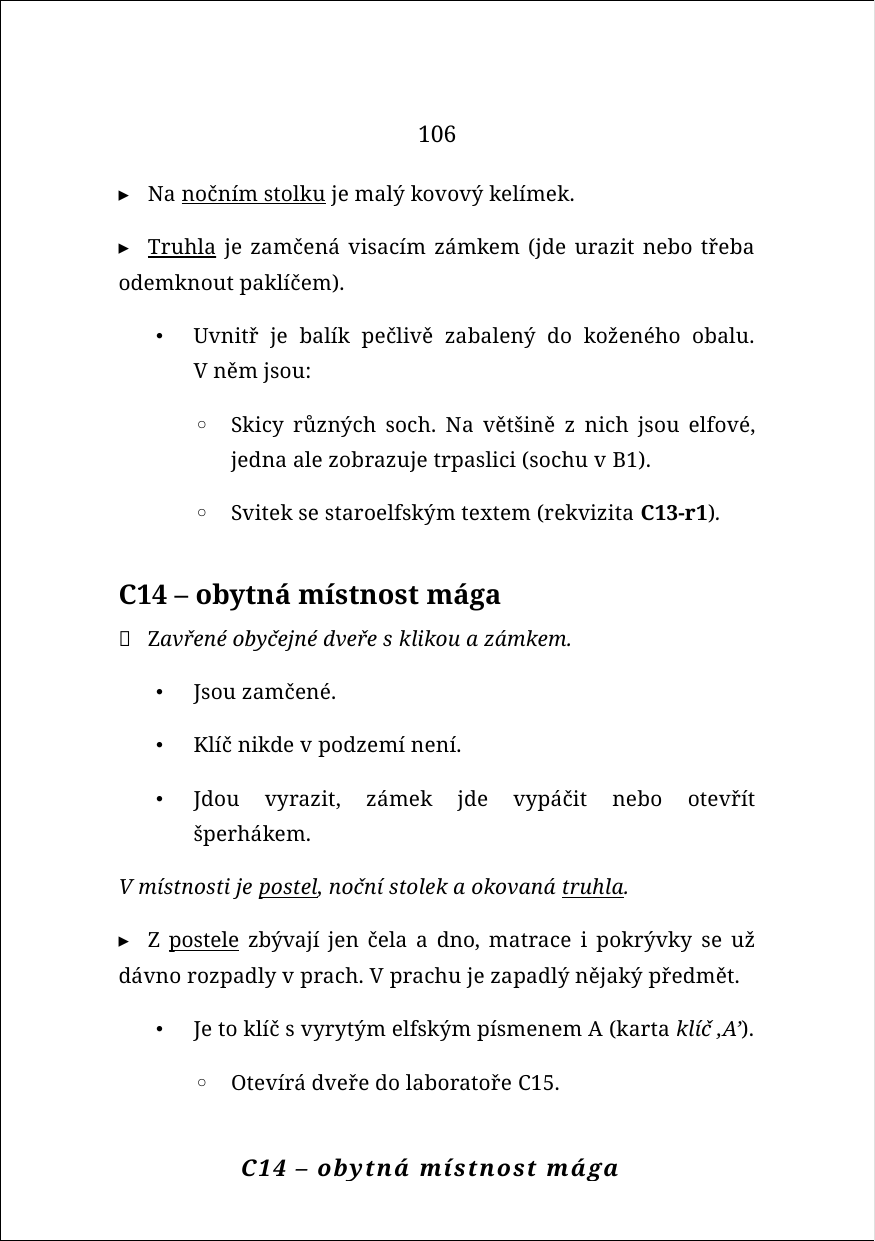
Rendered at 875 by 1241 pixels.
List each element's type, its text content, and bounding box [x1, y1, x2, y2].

text ▸ Z⁠ postele zbývají jen čela a⁠ dno, matrace i⁠ pokrývky se už dávno rozpadly v⁠ prach. V⁠ prachu je zapadlý nějaký předmět. [118, 926, 756, 989]
list Jsou zamčené. [156, 677, 756, 706]
list Jdou vyrazit, zámek jde vypáčit nebo otevřít šperhákem. [156, 784, 756, 848]
list Skicy různých soch. Na většině z⁠ nich jsou elfové, jedna ale zobrazuje trpaslici (sochu v⁠ B1). [193, 410, 756, 474]
text ▸ Truhla je zamčená visacím zámkem (jde urazit nebo třeba odemknout paklíčem). [118, 232, 756, 296]
list Uvnitř je balík pečlivě zabalený do koženého obalu. V⁠ něm jsou: [156, 321, 756, 385]
list Otevírá dveře do laboratoře C15. [193, 1068, 756, 1096]
text V⁠ místnosti je postel, noční stolek a⁠ okovaná truhla. [118, 872, 756, 901]
list Svitek se staroelfským textem (rekvizita C13-r1). [193, 498, 756, 527]
list Je to klíč s⁠ vyrytým elfským písmenem A⁠ (karta klíč ‚A’). [156, 1014, 756, 1043]
text 🚪 Zavřené obyčejné dveře s⁠ klikou a⁠ zámkem. [118, 624, 756, 652]
text ▸ Na nočním stolku je malý kovový kelímek. [118, 179, 756, 207]
subtitle C14 – obytná místnost mága [118, 575, 756, 612]
list Klíč nikde v⁠ podzemí není. [156, 730, 756, 759]
